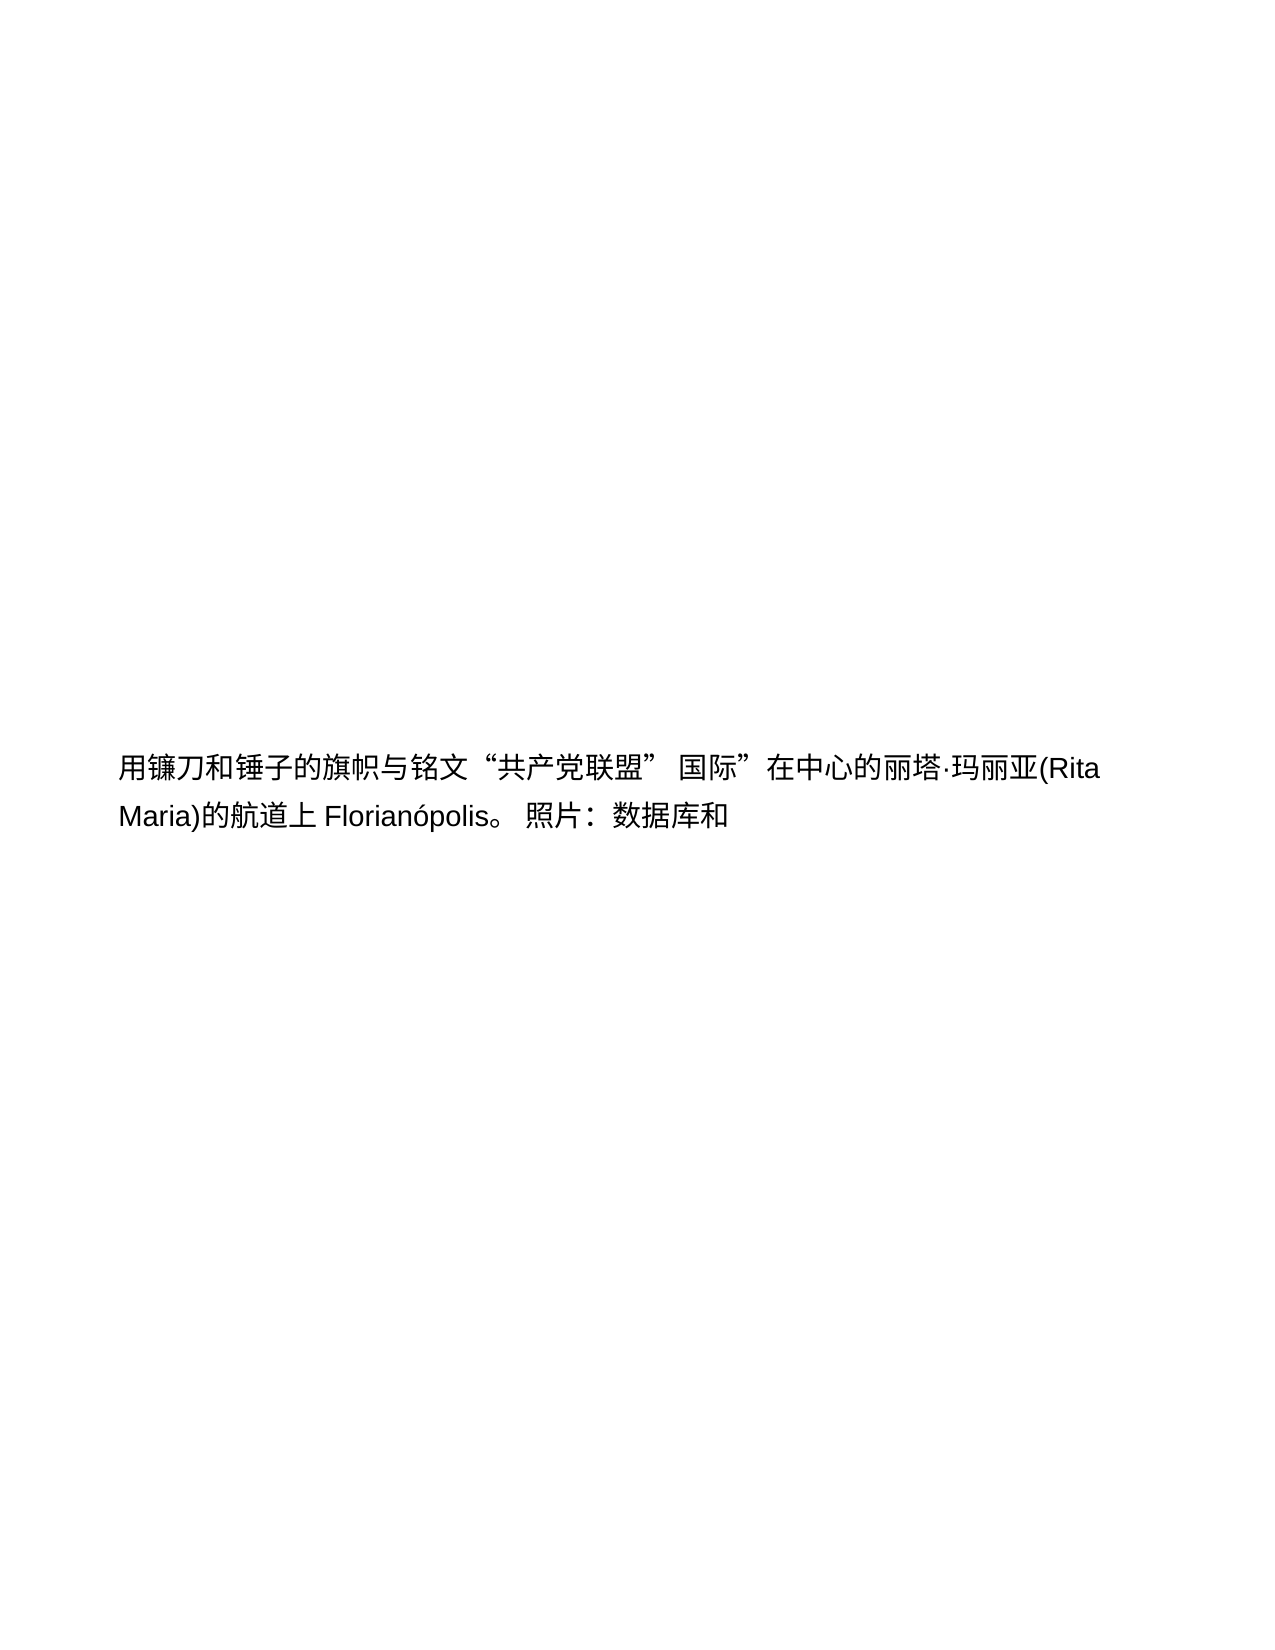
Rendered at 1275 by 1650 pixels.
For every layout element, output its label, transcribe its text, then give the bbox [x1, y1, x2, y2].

text 用镰刀和锤子的旗帜与铭文“共产党联盟” 国际”在中心的丽塔·玛丽亚(Rita Maria)的航道上 Florianópolis。 照片：数据库和 [118, 118, 1157, 835]
